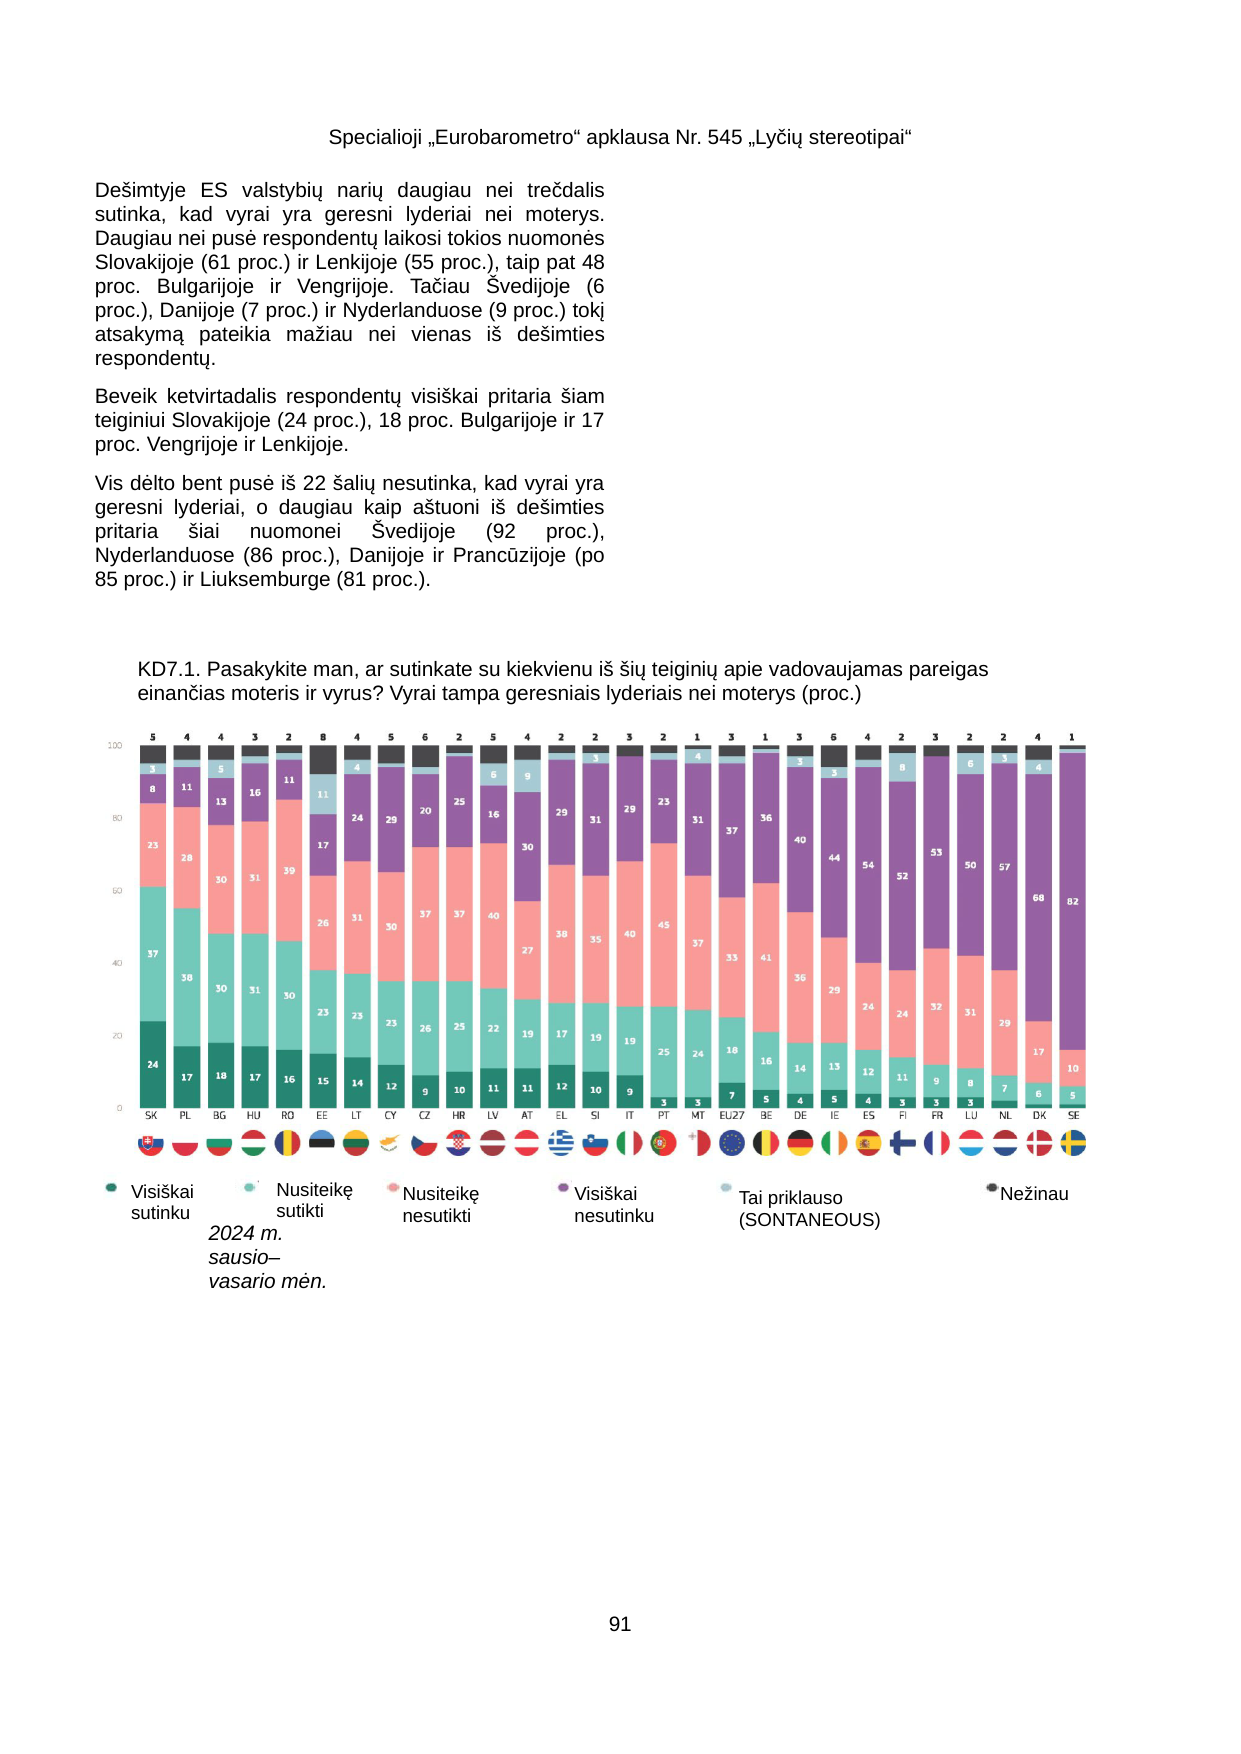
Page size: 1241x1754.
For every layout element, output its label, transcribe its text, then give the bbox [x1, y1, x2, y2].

picture [99, 1166, 999, 1202]
text Dešimtyje ES valstybių narių daugiau nei trečdalis sutinka, kad vyrai yra geresni lyderiai nei moterys. Daugiau nei pusė respondentų laikosi tokios nuomonės Slovakijoje (61 proc.) ir Lenkijoje (55 proc.), taip pat 48 proc. Bulgarijoje ir Vengrijoje. Tačiau Švedijoje (6 proc.), Danijoje (7 proc.) ir Nyderlanduose (9 proc.) tokį atsakymą pateikia mažiau nei vienas iš dešimties respondentų. [94, 178, 605, 370]
picture [99, 726, 1086, 1163]
text Beveik ketvirtadalis respondentų visiškai pritaria šiam teiginiui Slovakijoje (24 proc.), 18 proc. Bulgarijoje ir 17 proc. Vengrijoje ir Lenkijoje. [94, 384, 605, 456]
text Vis dėlto bent pusė iš 22 šalių nesutinka, kad vyrai yra geresni lyderiai, o daugiau kaip aštuoni iš dešimties pritaria šiai nuomonei Švedijoje (92 proc.), Nyderlanduose (86 proc.), Danijoje ir Prancūzijoje (po 85 proc.) ir Liuksemburge (81 proc.). [94, 471, 605, 591]
